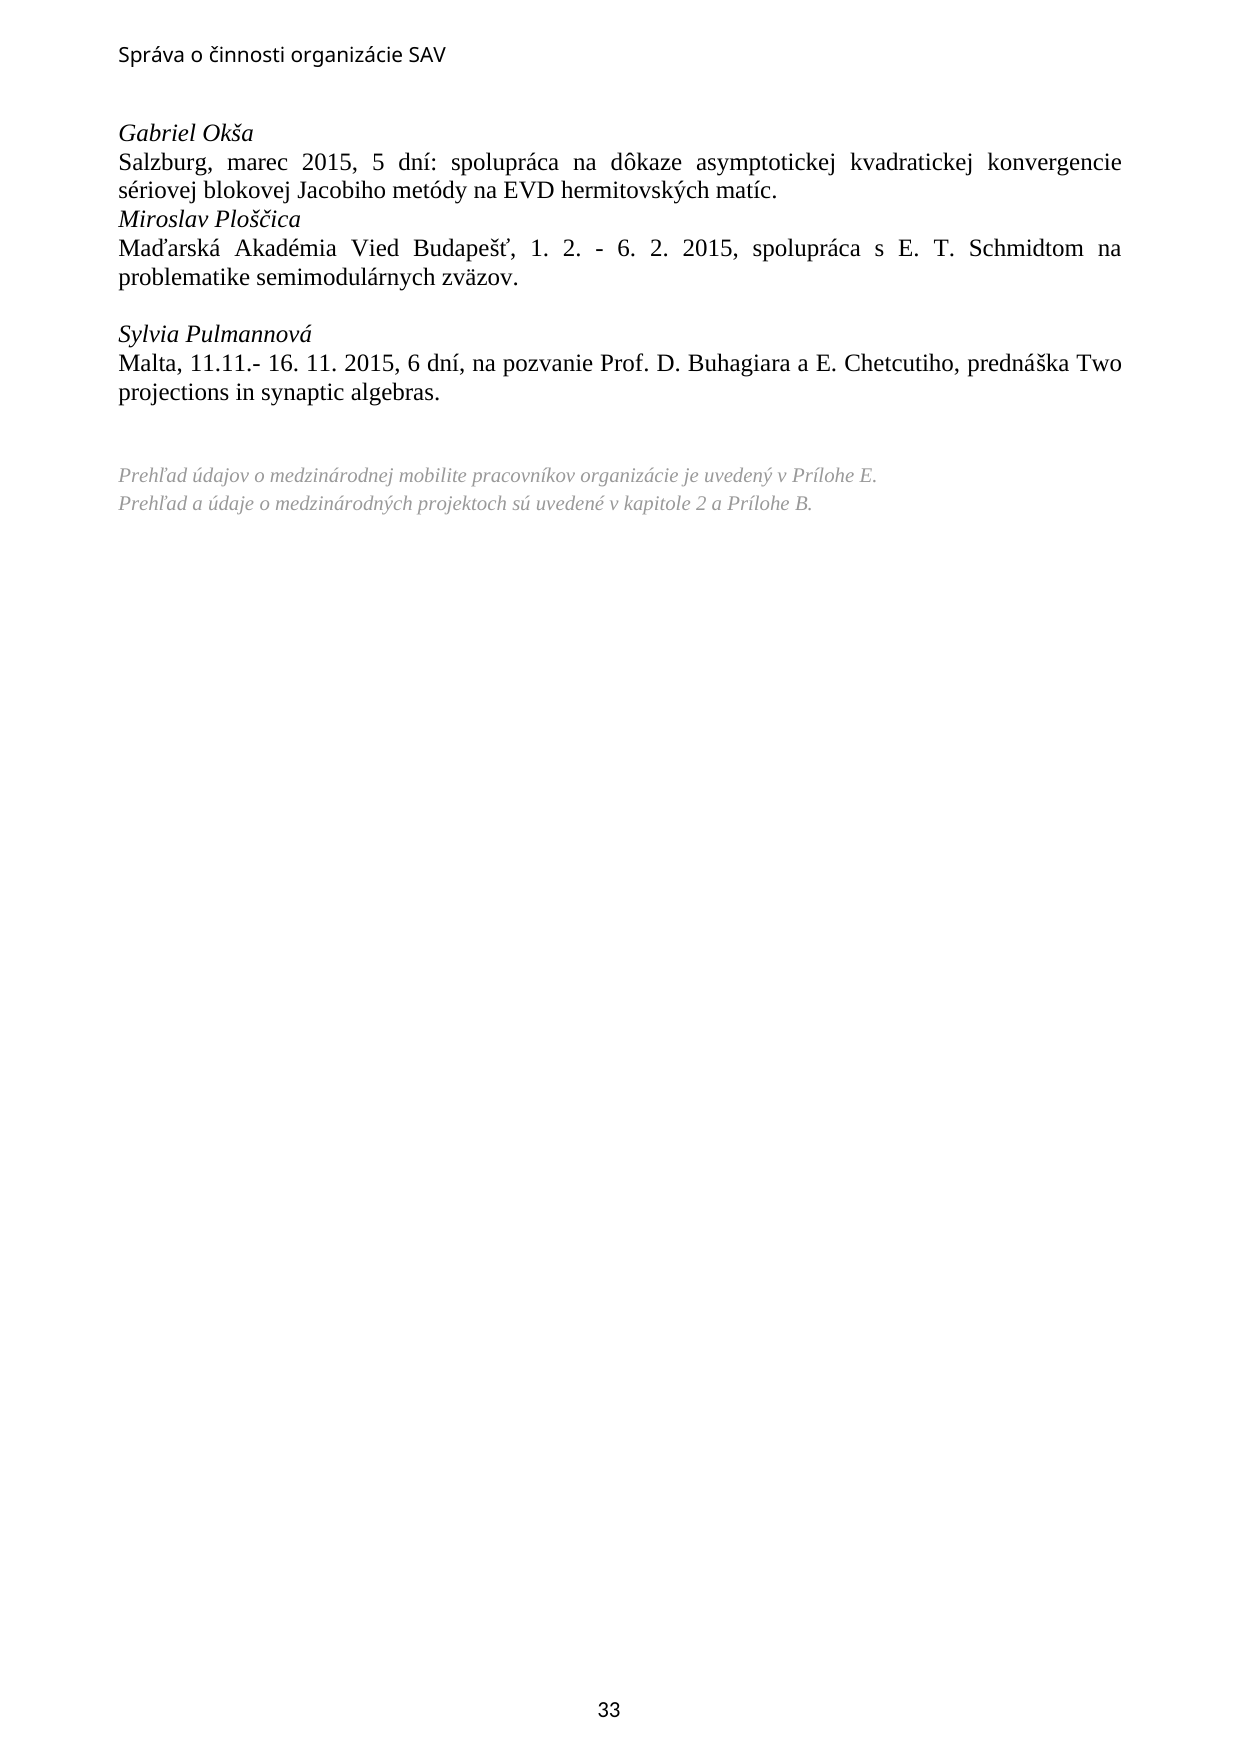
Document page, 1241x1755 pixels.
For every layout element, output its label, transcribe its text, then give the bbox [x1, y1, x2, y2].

text Miroslav Ploščica [118, 204, 1122, 233]
text Prehľad údajov o medzinárodnej mobilite pracovníkov organizácie je uvedený v Prílohe E. [118, 463, 1122, 487]
text Sylvia Pulmannová [118, 319, 1122, 348]
text Prehľad a údaje o medzinárodných projektoch sú uvedené v kapitole 2 a Prílohe B. [118, 487, 1122, 516]
text Gabriel Okša [118, 118, 1122, 147]
text Maďarská Akadémia Vied Budapešť, 1. 2. - 6. 2. 2015, spolupráca s E. T. Schmidtom na problematike semimodulárnych zväzov. [118, 233, 1122, 291]
text Salzburg, marec 2015, 5 dní: spolupráca na dôkaze asymptotickej kvadratickej konvergencie sériovej blokovej Jacobiho metódy na EVD hermitovských matíc. [118, 147, 1122, 204]
text Malta, 11.11.- 16. 11. 2015, 6 dní, na pozvanie Prof. D. Buhagiara a E. Chetcutiho, prednáška Two projections in synaptic algebras. [118, 348, 1122, 406]
